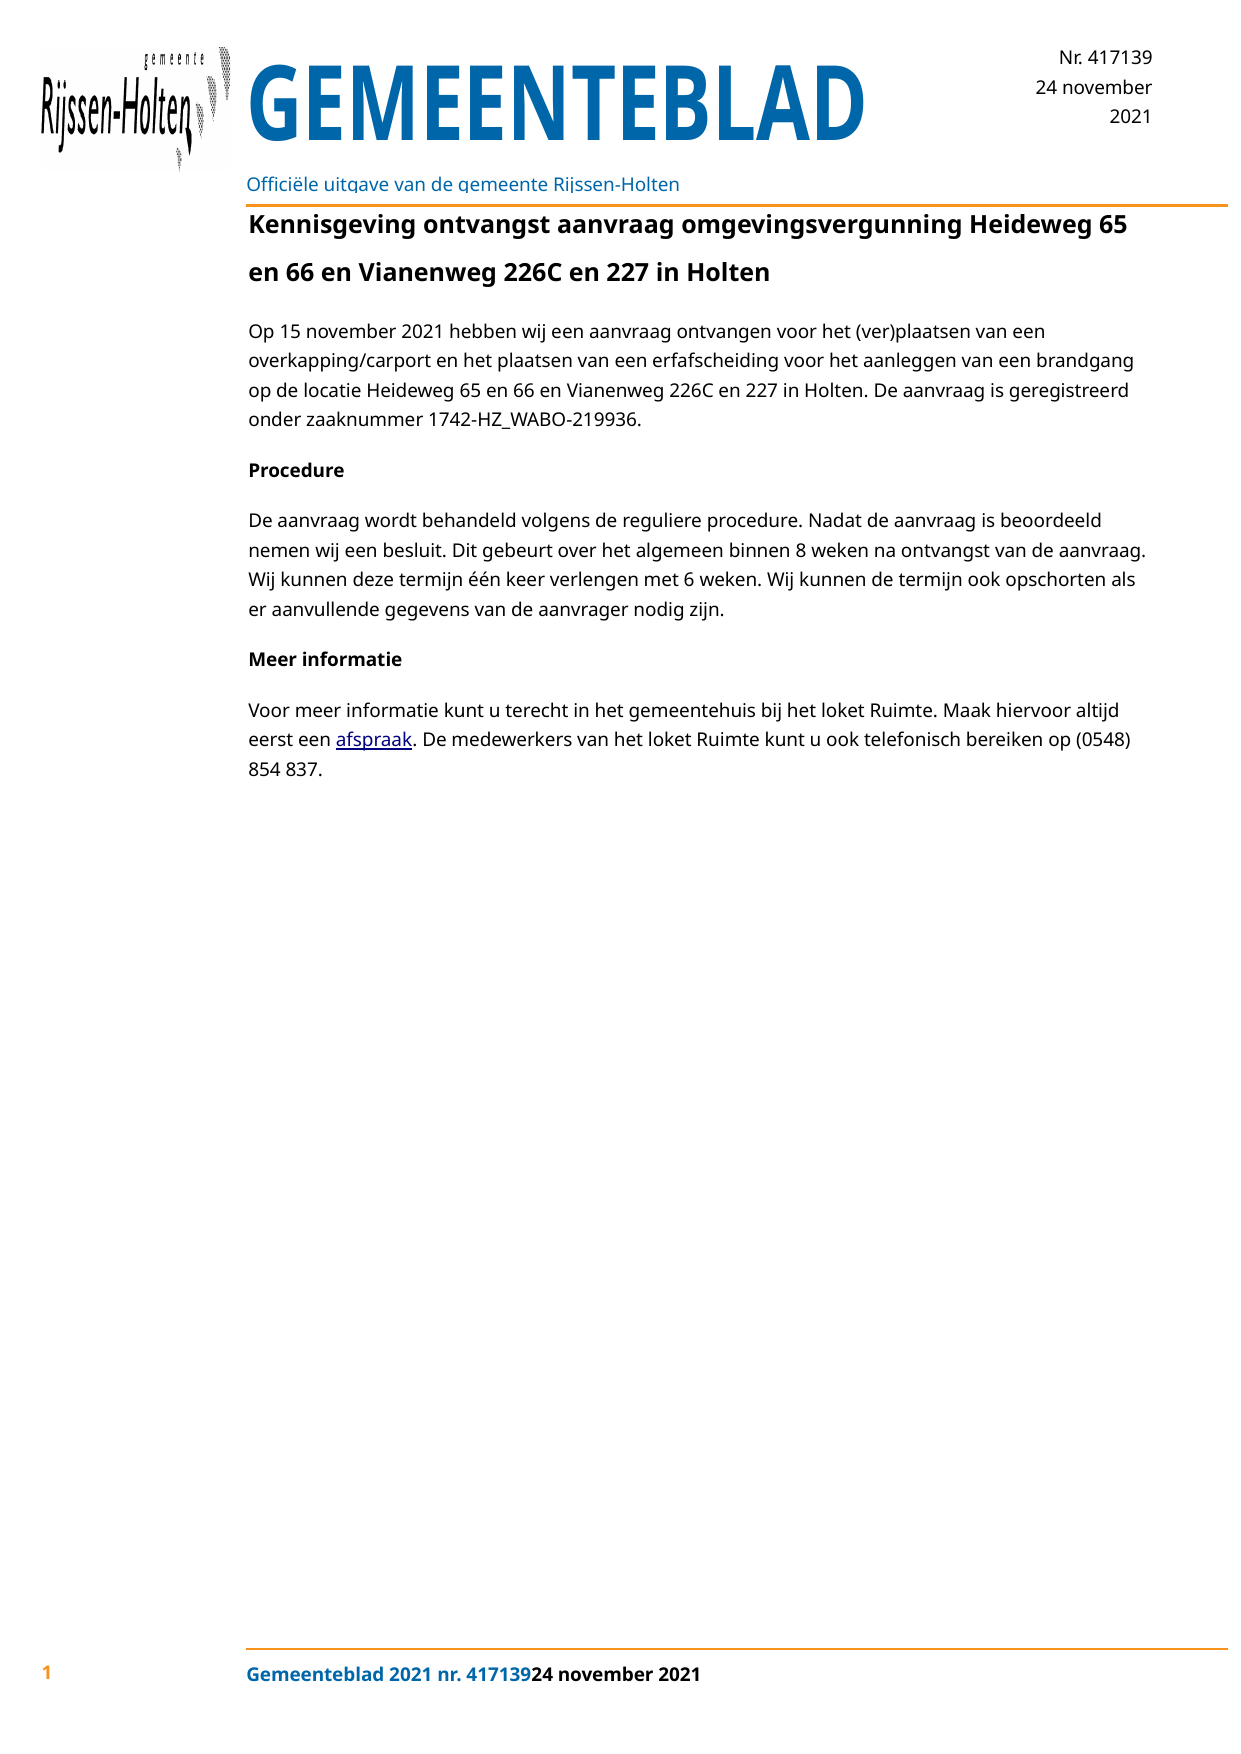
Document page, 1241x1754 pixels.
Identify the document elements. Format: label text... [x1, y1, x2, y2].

text Voor meer informatie kunt u terecht in het gemeentehuis bij het loket Ruimte. Maak hiervoor altijd eerst een afspraak. De medewerkers van het loket Ruimte kunt u ook telefonisch bereiken op (0548) 854 837. [248, 697, 1152, 782]
text Kennisgeving ontvangst aanvraag omgevingsvergunning Heideweg 65 en 66 en Vianenweg 226C en 227 in Holten [248, 207, 1152, 288]
text Op 15 november 2021 hebben wij een aanvraag ontvangen voor het (ver)plaatsen van een overkapping/carport en het plaatsen van een erfafscheiding voor het aanleggen van een brandgang op de locatie Heideweg 65 en 66 en Vianenweg 226C en 227 in Holten. De aanvraag is geregistreerd onder zaaknummer 1742-HZ_WABO-219936. [248, 318, 1152, 432]
text Procedure [248, 457, 1152, 483]
picture [41, 47, 231, 172]
text Meer informatie [248, 647, 1152, 672]
text De aanvraag wordt behandeld volgens de reguliere procedure. Nadat de aanvraag is beoordeeld nemen wij een besluit. Dit gebeurt over het algemeen binnen 8 weken na ontvangst van de aanvraag. Wij kunnen deze termijn één keer verlengen met 6 weken. Wij kunnen de termijn ook opschorten als er aanvullende gegevens van de aanvrager nodig zijn. [248, 507, 1152, 622]
